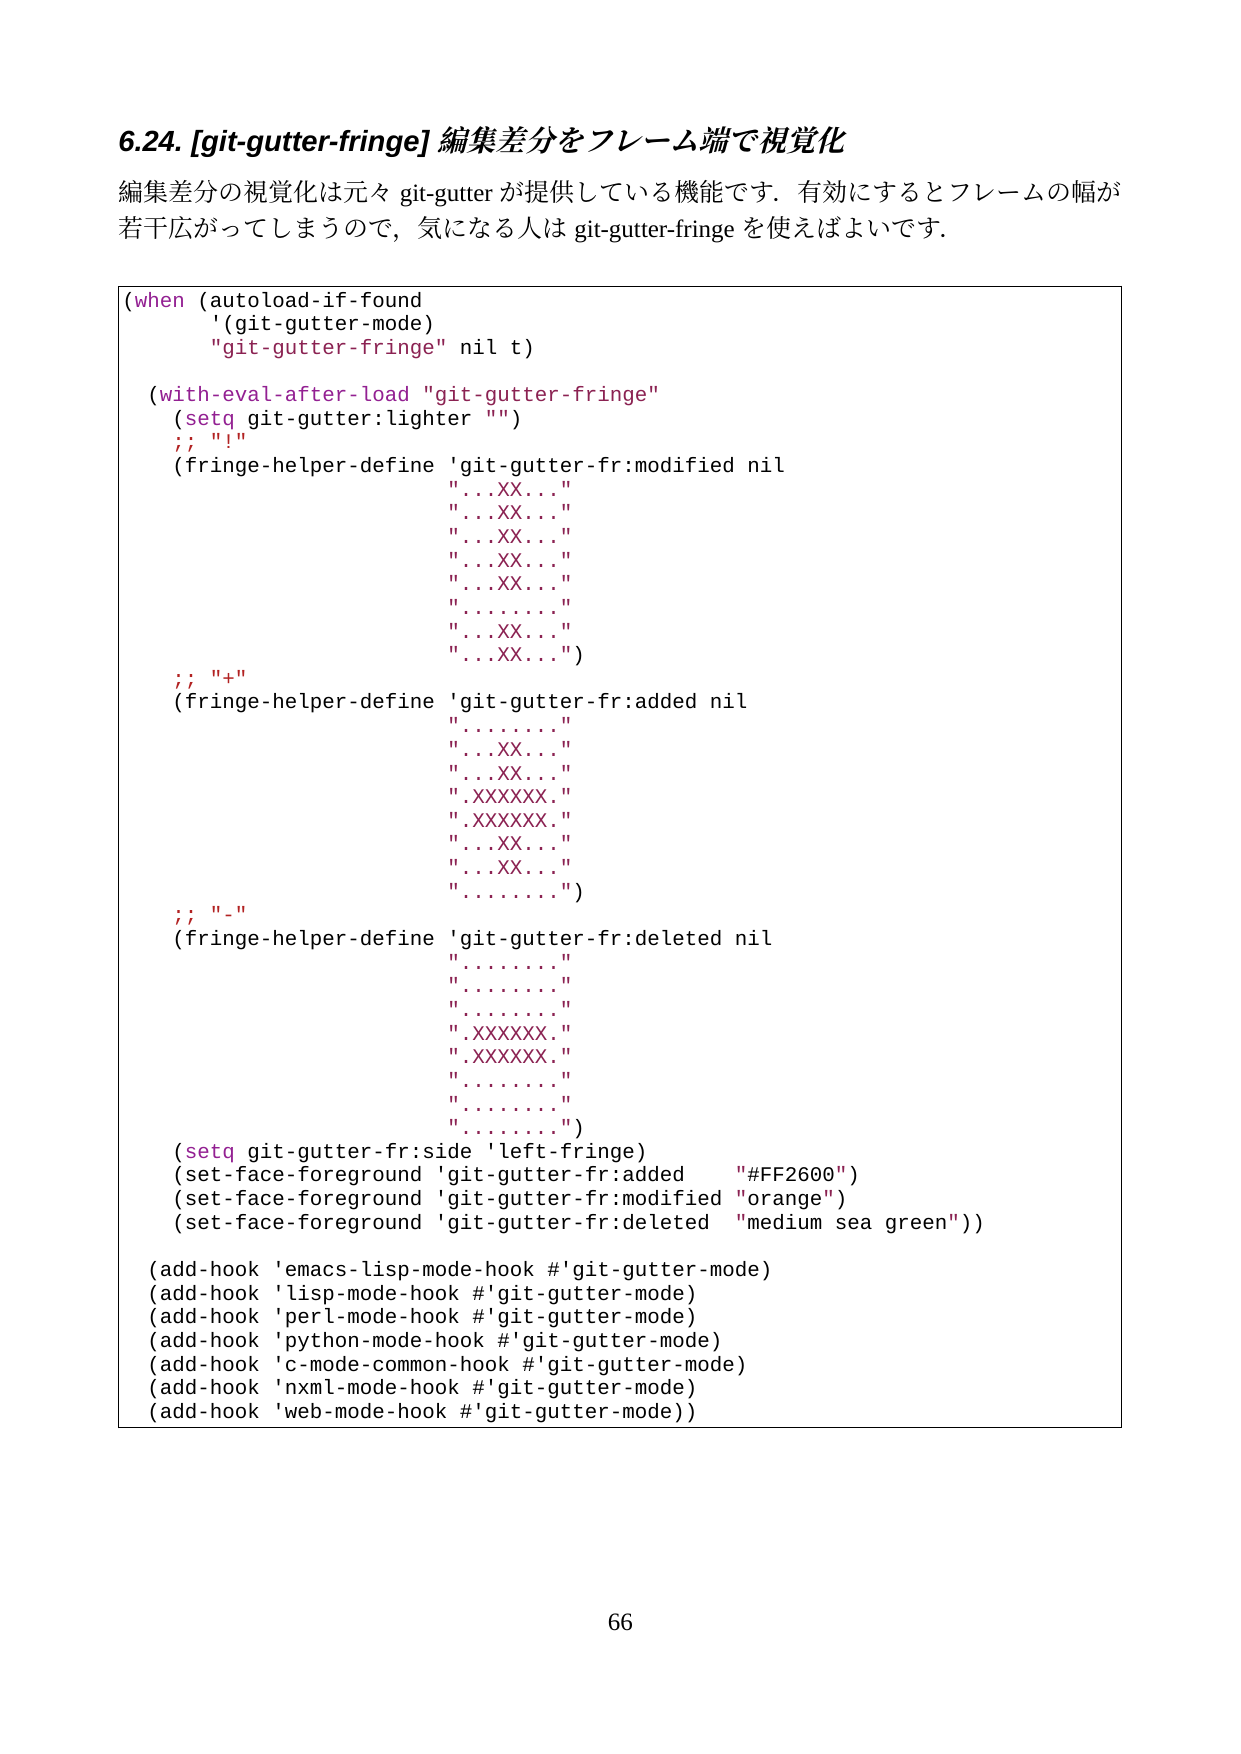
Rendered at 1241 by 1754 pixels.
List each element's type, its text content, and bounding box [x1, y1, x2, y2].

text "...XX..." [119, 617, 1121, 640]
text "........" [119, 971, 1121, 995]
text ".XXXXXX." [119, 782, 1121, 806]
text (with-eval-after-load "git-gutter-fringe" [119, 380, 1121, 404]
text (set-face-foreground 'git-gutter-fr:modified "orange") [119, 1184, 1121, 1208]
text "...XX..." [119, 498, 1121, 522]
text '(git-gutter-mode) [119, 309, 1121, 333]
text (add-hook 'web-mode-hook #'git-gutter-mode)) [119, 1397, 1121, 1427]
text "git-gutter-fringe" nil t) [119, 333, 1121, 357]
text "........") [119, 877, 1121, 900]
text "........" [119, 1066, 1121, 1089]
text (add-hook 'lisp-mode-hook #'git-gutter-mode) [119, 1279, 1121, 1302]
text "...XX..." [119, 735, 1121, 758]
text (fringe-helper-define 'git-gutter-fr:modified nil [119, 451, 1121, 475]
text "...XX..." [119, 853, 1121, 877]
text ".XXXXXX." [119, 1042, 1121, 1066]
text (set-face-foreground 'git-gutter-fr:added "#FF2600") [119, 1161, 1121, 1184]
text (fringe-helper-define 'git-gutter-fr:deleted nil [119, 924, 1121, 948]
text "...XX..." [119, 475, 1121, 498]
text "...XX...") [119, 640, 1121, 664]
text ".XXXXXX." [119, 1019, 1121, 1042]
text "...XX..." [119, 758, 1121, 782]
text "...XX..." [119, 522, 1121, 546]
text ;; "-" [119, 900, 1121, 924]
text "........" [119, 1089, 1121, 1113]
text (add-hook 'perl-mode-hook #'git-gutter-mode) [119, 1302, 1121, 1326]
text "...XX..." [119, 546, 1121, 569]
subtitle [git-gutter-fringe] 編集差分をフレーム端で視覚化 [118, 118, 1122, 160]
text "........" [119, 711, 1121, 735]
text "........") [119, 1113, 1121, 1137]
text (add-hook 'c-mode-common-hook #'git-gutter-mode) [119, 1350, 1121, 1373]
text (when (autoload-if-found [119, 287, 1121, 309]
text (add-hook 'python-mode-hook #'git-gutter-mode) [119, 1326, 1121, 1350]
text (add-hook 'nxml-mode-hook #'git-gutter-mode) [119, 1373, 1121, 1397]
text 編集差分の視覚化は元々 git-gutter が提供している機能です．有効にするとフレームの幅が若干広がってしまうので，気になる人は git-gutter-fringe を使えばよいです． [118, 172, 1122, 273]
text (set-face-foreground 'git-gutter-fr:deleted "medium sea green")) [119, 1208, 1121, 1231]
text (fringe-helper-define 'git-gutter-fr:added nil [119, 688, 1121, 711]
text "...XX..." [119, 829, 1121, 853]
text "........" [119, 593, 1121, 617]
text "........" [119, 995, 1121, 1019]
text "........" [119, 948, 1121, 971]
text ;; "!" [119, 427, 1121, 451]
text (setq git-gutter:lighter "") [119, 404, 1121, 427]
text ;; "+" [119, 664, 1121, 688]
text (add-hook 'emacs-lisp-mode-hook #'git-gutter-mode) [119, 1255, 1121, 1279]
text (setq git-gutter-fr:side 'left-fringe) [119, 1137, 1121, 1161]
text "...XX..." [119, 569, 1121, 593]
text ".XXXXXX." [119, 806, 1121, 829]
